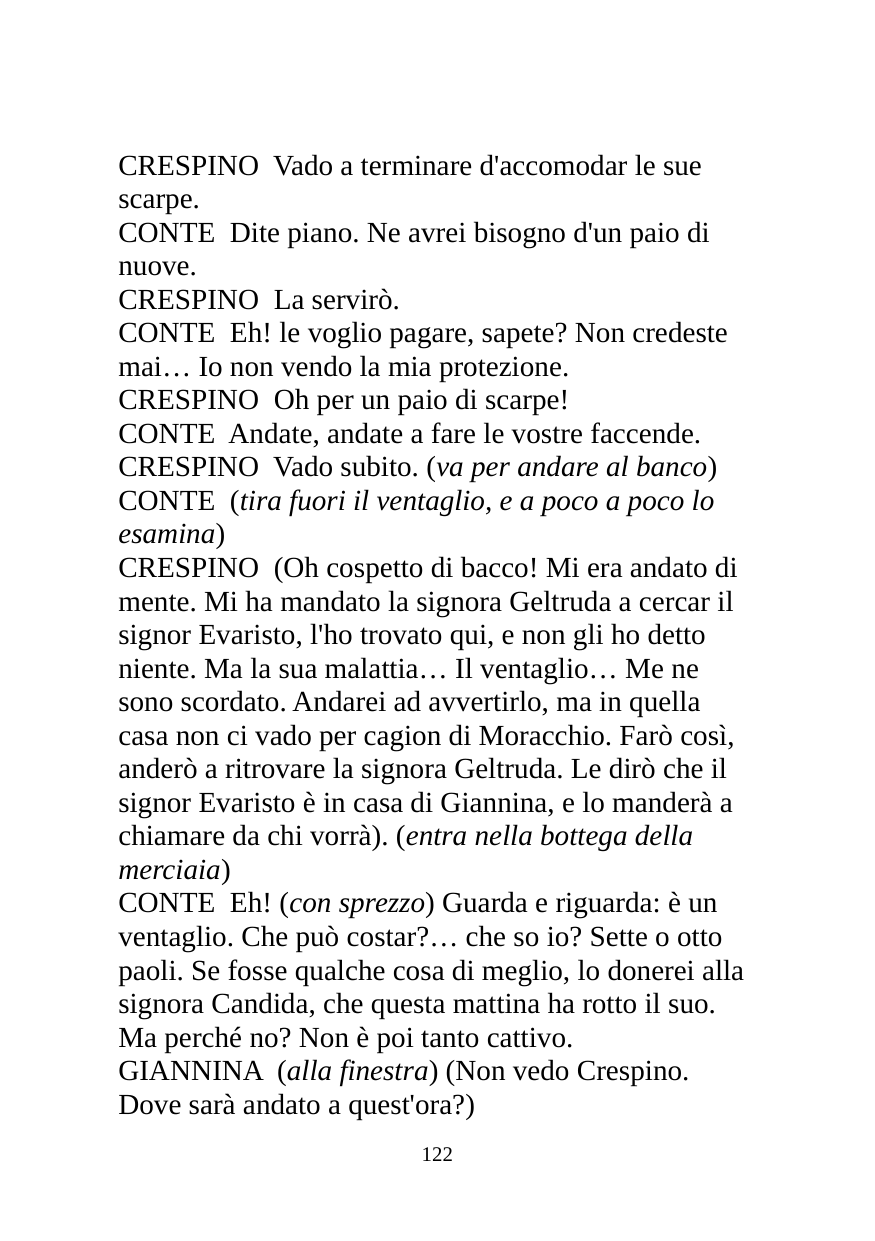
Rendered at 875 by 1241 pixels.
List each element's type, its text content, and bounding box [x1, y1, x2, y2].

text CRESPINO La servirò. [118, 282, 756, 315]
text GIANNINA (alla finestra) (Non vedo Crespino. Dove sarà andato a quest'ora?) [118, 1053, 756, 1120]
text CRESPINO Oh per un paio di scarpe! [118, 382, 756, 416]
text CONTE Eh! (con sprezzo) Guarda e riguarda: è un ventaglio. Che può costar?… che so io? Sette o otto paoli. Se fosse qualche cosa di meglio, lo donerei alla signora Candida, che questa mattina ha rotto il suo. Ma perché no? Non è poi tanto cattivo. [118, 886, 756, 1053]
text CONTE Dite piano. Ne avrei bisogno d'un paio di nuove. [118, 215, 756, 282]
text CONTE Andate, andate a fare le vostre faccende. [118, 416, 756, 449]
text CONTE (tira fuori il ventaglio, e a poco a poco lo esamina) [118, 483, 756, 550]
text CRESPINO Vado a terminare d'accomodar le sue scarpe. [118, 148, 756, 215]
text CONTE Eh! le voglio pagare, sapete? Non credeste mai… Io non vendo la mia protezione. [118, 315, 756, 382]
text CRESPINO (Oh cospetto di bacco! Mi era andato di mente. Mi ha mandato la signora Geltruda a cercar il signor Evaristo, l'ho trovato qui, e non gli ho detto niente. Ma la sua malattia… Il ventaglio… Me ne sono scordato. Andarei ad avvertirlo, ma in quella casa non ci vado per cagion di Moracchio. Farò così, anderò a ritrovare la signora Geltruda. Le dirò che il signor Evaristo è in casa di Giannina, e lo manderà a chiamare da chi vorrà). (entra nella bottega della merciaia) [118, 550, 756, 886]
text CRESPINO Vado subito. (va per andare al banco) [118, 449, 756, 483]
